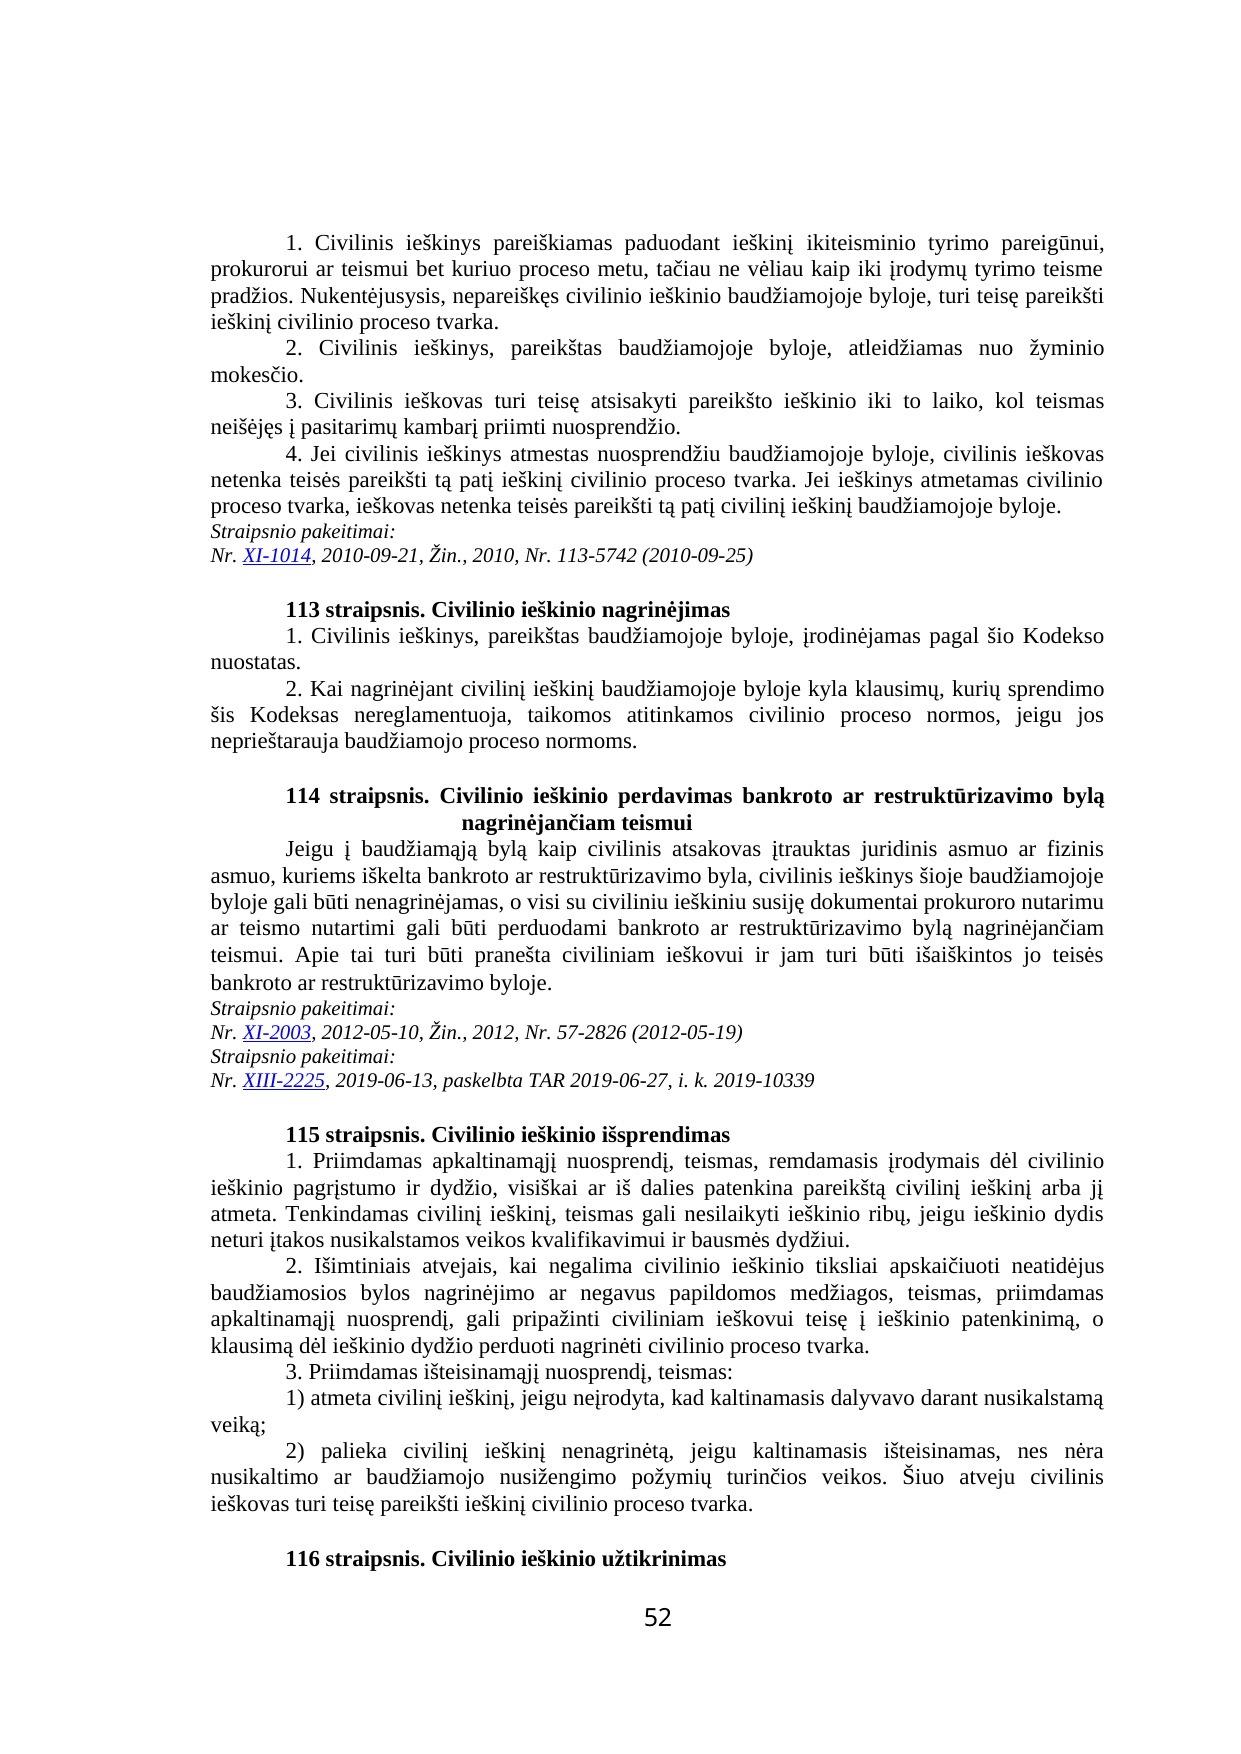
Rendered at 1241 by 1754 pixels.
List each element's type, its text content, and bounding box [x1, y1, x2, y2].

text Jeigu į baudžiamąją bylą kaip civilinis atsakovas įtrauktas juridinis asmuo ar fizinis asmuo, kuriems iškelta bankroto ar restruktūrizavimo byla, civilinis ieškinys šioje baudžiamojoje byloje gali būti nenagrinėjamas, o visi su civiliniu ieškiniu susiję dokumentai prokuroro nutarimu ar teismo nutartimi gali būti perduodami bankroto ar restruktūrizavimo bylą nagrinėjančiam teismui. Apie tai turi būti pranešta civiliniam ieškovui ir jam turi būti išaiškintos jo teisės bankroto ar restruktūrizavimo byloje. [210, 835, 1105, 996]
text Straipsnio pakeitimai: [210, 1044, 1105, 1068]
text 3. Priimdamas išteisinamąjį nuosprendį, teismas: [210, 1358, 1105, 1384]
text 114 straipsnis. Civilinio ieškinio perdavimas bankroto ar restruktūrizavimo bylą nagrinėjančiam teismui [285, 783, 1105, 835]
text 1. Priimdamas apkaltinamąjį nuosprendį, teismas, remdamasis įrodymais dėl civilinio ieškinio pagrįstumo ir dydžio, visiškai ar iš dalies patenkina pareikštą civilinį ieškinį arba jį atmeta. Tenkindamas civilinį ieškinį, teismas gali nesilaikyti ieškinio ribų, jeigu ieškinio dydis neturi įtakos nusikalstamos veikos kvalifikavimui ir bausmės dydžiui. [210, 1147, 1105, 1253]
text 2. Kai nagrinėjant civilinį ieškinį baudžiamojoje byloje kyla klausimų, kurių sprendimo šis Kodeksas nereglamentuoja, taikomos atitinkamos civilinio proceso normos, jeigu jos neprieštarauja baudžiamojo proceso normoms. [210, 675, 1105, 754]
text 113 straipsnis. Civilinio ieškinio nagrinėjimas [210, 596, 1105, 622]
text Straipsnio pakeitimai: [210, 519, 1105, 543]
text 1) atmeta civilinį ieškinį, jeigu neįrodyta, kad kaltinamasis dalyvavo darant nusikalstamą veiką; [210, 1384, 1105, 1437]
text Straipsnio pakeitimai: [210, 996, 1105, 1020]
text 3. Civilinis ieškovas turi teisę atsisakyti pareikšto ieškinio iki to laiko, kol teismas neišėjęs į pasitarimų kambarį priimti nuosprendžio. [210, 387, 1105, 440]
text Nr. XIII-2225, 2019-06-13, paskelbta TAR 2019-06-27, i. k. 2019-10339 [210, 1068, 1105, 1092]
text 2) palieka civilinį ieškinį nenagrinėtą, jeigu kaltinamasis išteisinamas, nes nėra nusikaltimo ar baudžiamojo nusižengimo požymių turinčios veikos. Šiuo atveju civilinis ieškovas turi teisę pareikšti ieškinį civilinio proceso tvarka. [210, 1437, 1105, 1516]
text 116 straipsnis. Civilinio ieškinio užtikrinimas [210, 1545, 1105, 1571]
text 4. Jei civilinis ieškinys atmestas nuosprendžiu baudžiamojoje byloje, civilinis ieškovas netenka teisės pareikšti tą patį ieškinį civilinio proceso tvarka. Jei ieškinys atmetamas civilinio proceso tvarka, ieškovas netenka teisės pareikšti tą patį civilinį ieškinį baudžiamojoje byloje. [210, 440, 1105, 519]
text 2. Civilinis ieškinys, pareikštas baudžiamojoje byloje, atleidžiamas nuo žyminio mokesčio. [210, 334, 1105, 387]
text 2. Išimtiniais atvejais, kai negalima civilinio ieškinio tiksliai apskaičiuoti neatidėjus baudžiamosios bylos nagrinėjimo ar negavus papildomos medžiagos, teismas, priimdamas apkaltinamąjį nuosprendį, gali pripažinti civiliniam ieškovui teisę į ieškinio patenkinimą, o klausimą dėl ieškinio dydžio perduoti nagrinėti civilinio proceso tvarka. [210, 1253, 1105, 1358]
text Nr. XI-2003, 2012-05-10, Žin., 2012, Nr. 57-2826 (2012-05-19) [210, 1020, 1105, 1044]
text 1. Civilinis ieškinys, pareikštas baudžiamojoje byloje, įrodinėjamas pagal šio Kodekso nuostatas. [210, 622, 1105, 675]
text Nr. XI-1014, 2010-09-21, Žin., 2010, Nr. 113-5742 (2010-09-25) [210, 543, 1105, 567]
text 1. Civilinis ieškinys pareiškiamas paduodant ieškinį ikiteisminio tyrimo pareigūnui, prokurorui ar teismui bet kuriuo proceso metu, tačiau ne vėliau kaip iki įrodymų tyrimo teisme pradžios. Nukentėjusysis, nepareiškęs civilinio ieškinio baudžiamojoje byloje, turi teisę pareikšti ieškinį civilinio proceso tvarka. [210, 229, 1105, 334]
text 115 straipsnis. Civilinio ieškinio išsprendimas [210, 1121, 1105, 1147]
